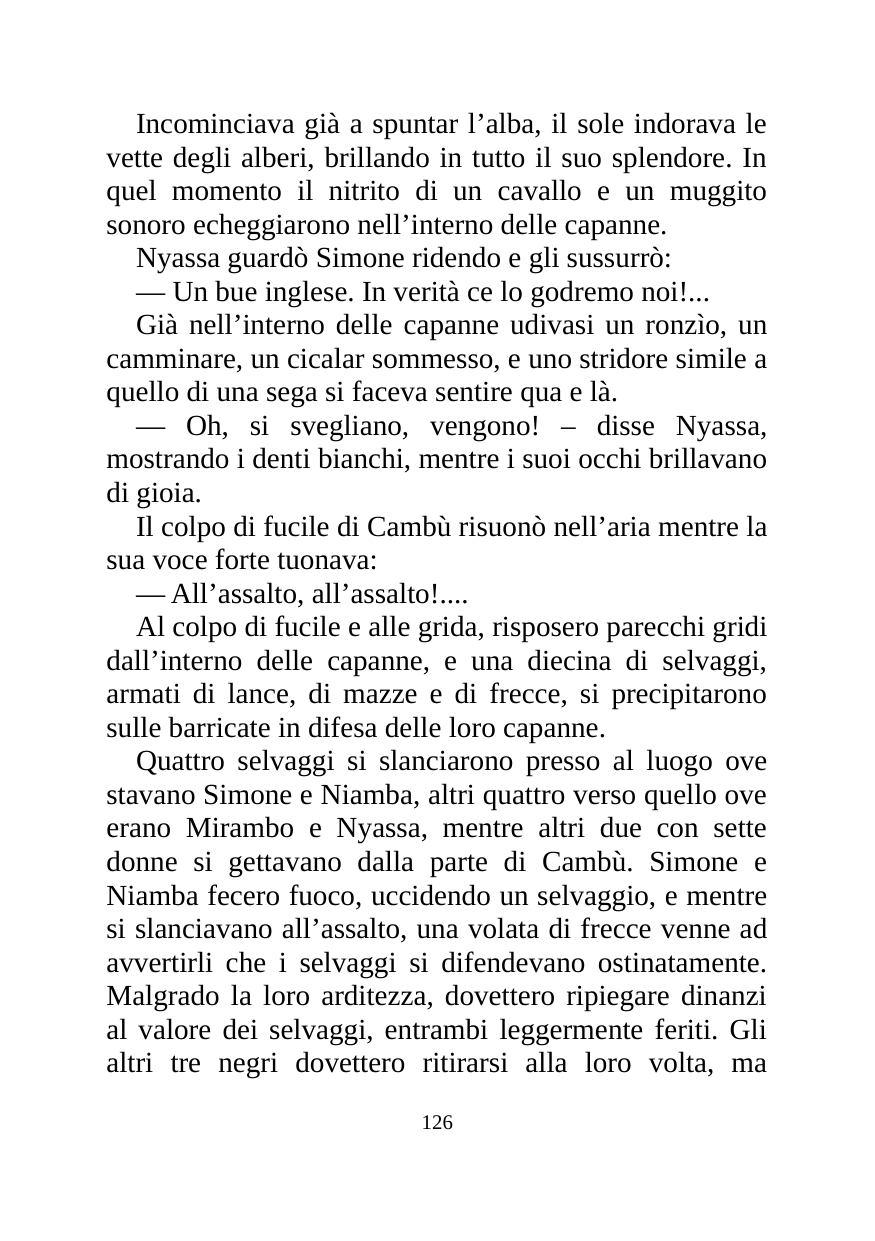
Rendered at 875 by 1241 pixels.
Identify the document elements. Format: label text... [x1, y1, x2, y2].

text Quattro selvaggi si slanciarono presso al luogo ove stavano Simone e Niamba, altri quattro verso quello ove erano Mirambo e Nyassa, mentre altri due con sette donne si gettavano dalla parte di Cambù. Simone e Niamba fecero fuoco, uccidendo un selvaggio, e mentre si slanciavano all’assalto, una volata di frecce venne ad avvertirli che i selvaggi si difendevano ostinatamente. Malgrado la loro arditezza, dovettero ripiegare dinanzi al valore dei selvaggi, entrambi leggermente feriti. Gli altri tre negri dovettero ritirarsi alla loro volta, ma [106, 743, 768, 1079]
text Il colpo di fucile di Cambù risuonò nell’aria mentre la sua voce forte tuonava: [106, 509, 768, 576]
text — Oh, si svegliano, vengono! – disse Nyassa, mostrando i denti bianchi, mentre i suoi occhi brillavano di gioia. [106, 408, 768, 509]
text Già nell’interno delle capanne udivasi un ronzìo, un camminare, un cicalar sommesso, e uno stridore simile a quello di una sega si faceva sentire qua e là. [106, 307, 768, 408]
text — Un bue inglese. In verità ce lo godremo noi!... [106, 274, 768, 307]
text Nyassa guardò Simone ridendo e gli sussurrò: [106, 240, 768, 274]
text — All’assalto, all’assalto!.... [106, 576, 768, 609]
text Al colpo di fucile e alle grida, risposero parecchi gridi dall’interno delle capanne, e una diecina di selvaggi, armati di lance, di mazze e di frecce, si precipitarono sulle barricate in difesa delle loro capanne. [106, 609, 768, 743]
text Incominciava già a spuntar l’alba, il sole indorava le vette degli alberi, brillando in tutto il suo splendore. In quel momento il nitrito di un cavallo e un muggito sonoro echeggiarono nell’interno delle capanne. [106, 106, 768, 240]
